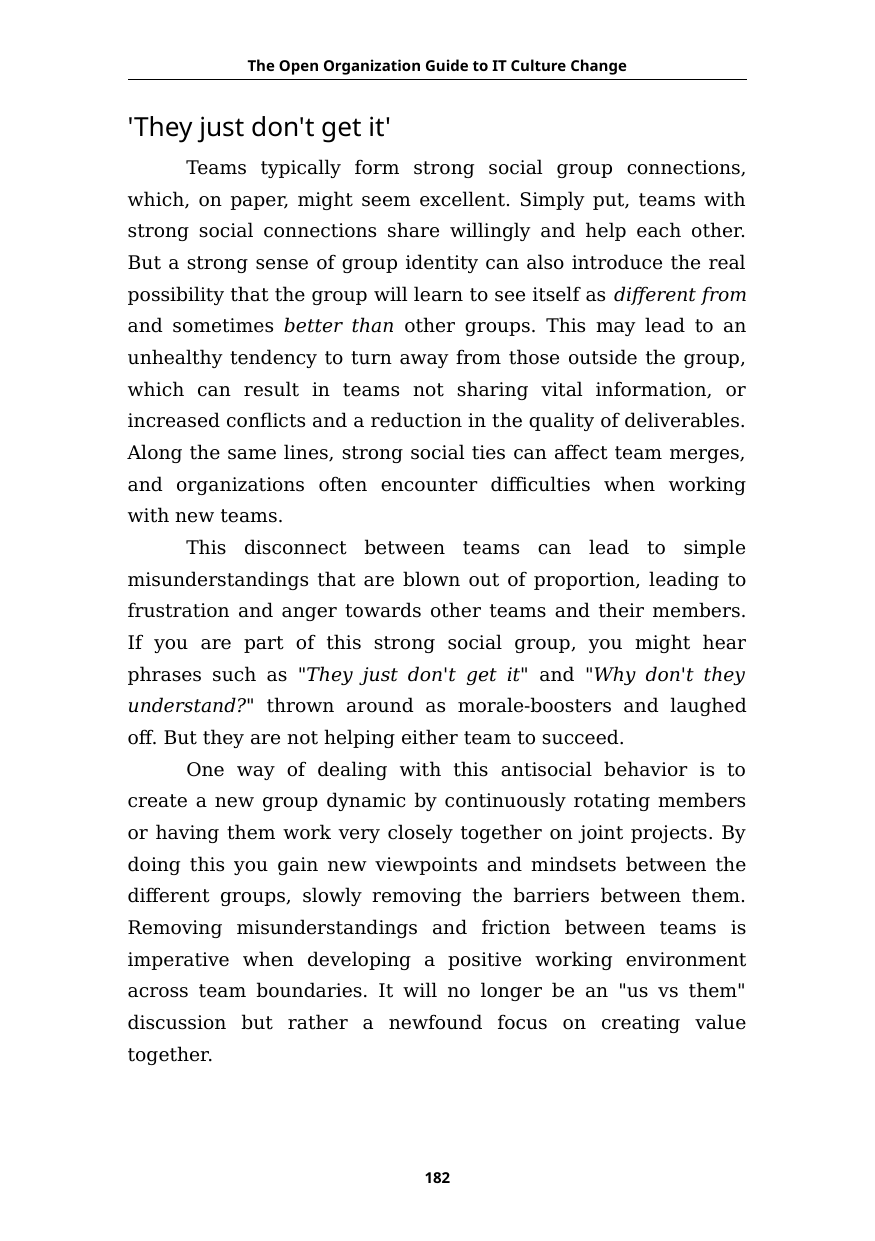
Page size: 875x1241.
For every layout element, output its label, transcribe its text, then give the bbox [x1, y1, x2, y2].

text One way of dealing with this antisocial behavior is to create a new group dynamic by continuously rotating members or having them work very closely together on joint projects. By doing this you gain new viewpoints and mindsets between the different groups, slowly removing the barriers between them. Removing misunderstandings and friction between teams is imperative when developing a positive working environment across team boundaries. It will no longer be an "us vs them" discussion but rather a newfound focus on creating value together. [127, 759, 747, 1066]
subtitle 'They just don't get it' [127, 109, 747, 144]
text This disconnect between teams can lead to simple misunderstandings that are blown out of proportion, leading to frustration and anger towards other teams and their members. If you are part of this strong social group, you might hear phrases such as "They just don't get it" and "Why don't they understand?" thrown around as morale-boosters and laughed off. But they are not helping either team to succeed. [127, 537, 747, 749]
text Teams typically form strong social group connections, which, on paper, might seem excellent. Simply put, teams with strong social connections share willingly and help each other. But a strong sense of group identity can also introduce the real possibility that the group will learn to see itself as different from and sometimes better than other groups. This may lead to an unhealthy tendency to turn away from those outside the group, which can result in teams not sharing vital information, or increased conflicts and a reduction in the quality of deliverables. Along the same lines, strong social ties can affect team merges, and organizations often encounter difficulties when working with new teams. [127, 157, 747, 527]
